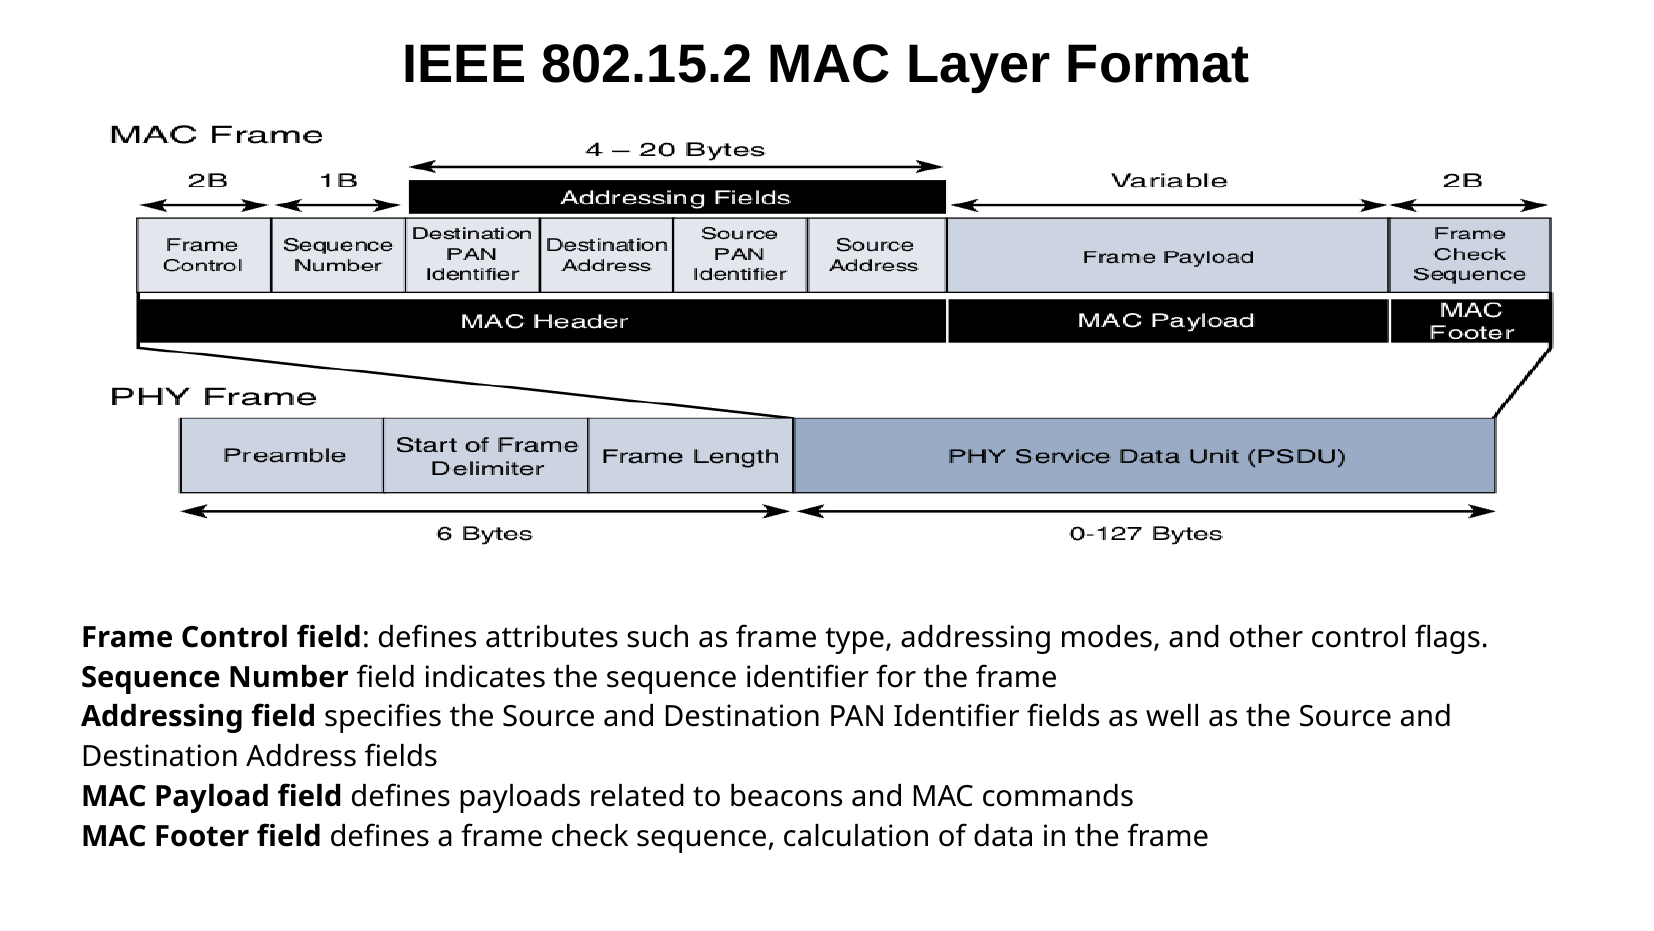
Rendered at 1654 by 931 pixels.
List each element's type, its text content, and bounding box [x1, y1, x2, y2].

text_box Frame Control field: defines attributes such as frame type, addressing modes, and other control flags. Sequence Number field indicates the sequence identifier for the frame Addressing field specifies the Source and Destination PAN Identifier fields as well as the Source and Destination Address fields MAC Payload field defines payloads related to beacons and MAC commands MAC Footer field defines a frame check sequence, calculation of data in the frame [66, 608, 1537, 931]
title IEEE 802.15.2 MAC Layer Format [82, 33, 1571, 94]
picture [95, 120, 1570, 555]
